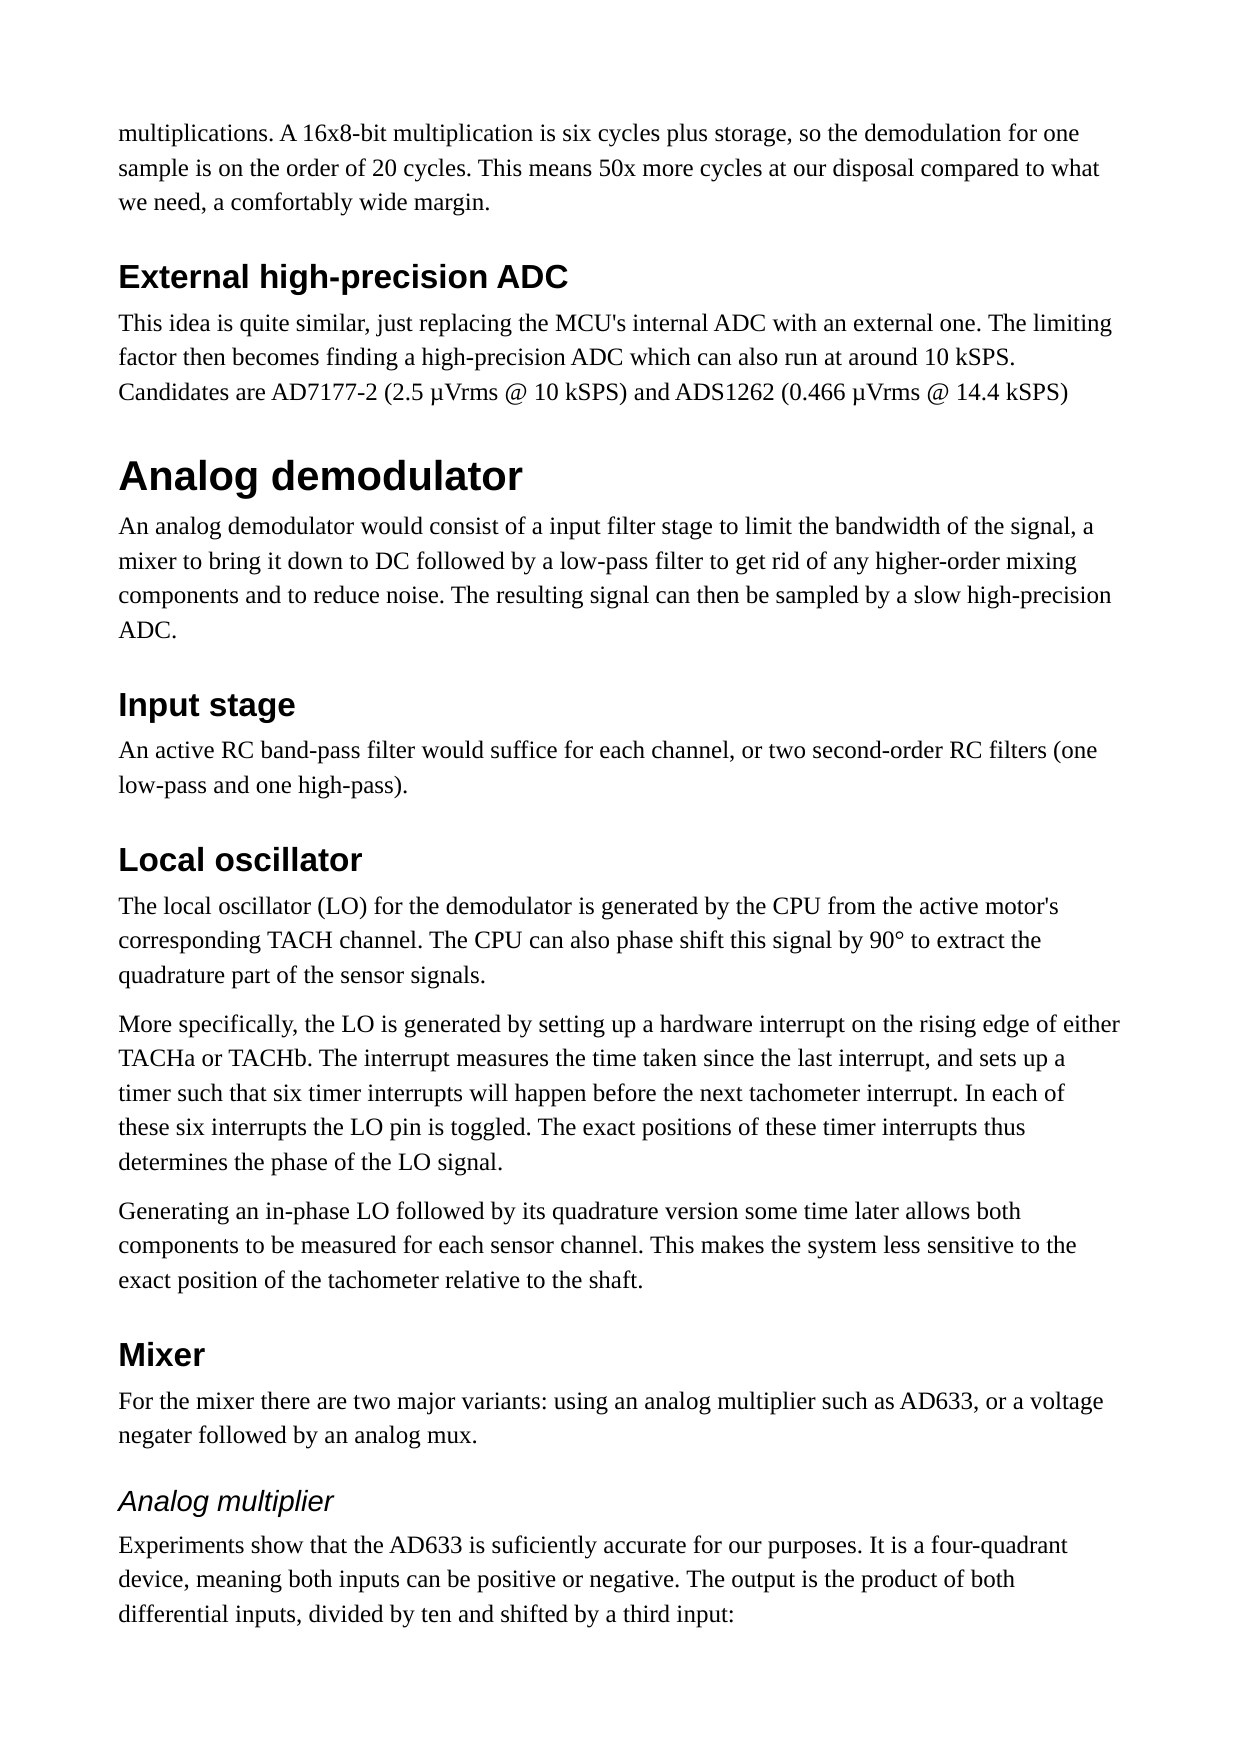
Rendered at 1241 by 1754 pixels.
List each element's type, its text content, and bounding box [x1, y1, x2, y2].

text Experiments show that the AD633 is suficiently accurate for our purposes. It is a four-quadrant device, meaning both inputs can be positive or negative. The output is the product of both differential inputs, divided by ten and shifted by a third input: [118, 1530, 1122, 1628]
subtitle Analog multiplier [118, 1484, 1122, 1517]
text An analog demodulator would consist of a input filter stage to limit the bandwidth of the signal, a mixer to bring it down to DC followed by a low-pass filter to get rid of any higher-order mixing components and to reduce noise. The resulting signal can then be sampled by a slow high-precision ADC. [118, 511, 1122, 643]
text The local oscillator (LO) for the demodulator is generated by the CPU from the active motor's corresponding TACH channel. The CPU can also phase shift this signal by 90° to extract the quadrature part of the sensor signals. [118, 891, 1122, 989]
text More specifically, the LO is generated by setting up a hardware interrupt on the rising edge of either TACHa or TACHb. The interrupt measures the time taken since the last interrupt, and sets up a timer such that six timer interrupts will happen before the next tachometer interrupt. In each of these six interrupts the LO pin is toggled. The exact positions of these timer interrupts thus determines the phase of the LO signal. [118, 1009, 1122, 1176]
subtitle External high-precision ADC [118, 257, 1122, 295]
subtitle Analog demodulator [118, 451, 1122, 499]
text This idea is quite similar, just replacing the MCU's internal ADC with an external one. The limiting factor then becomes finding a high-precision ADC which can also run at around 10 kSPS. Candidates are AD7177-2 (2.5 µVrms @ 10 kSPS) and ADS1262 (0.466 µVrms @ 14.4 kSPS) [118, 308, 1122, 406]
text Generating an in-phase LO followed by its quadrature version some time later allows both components to be measured for each sensor channel. This makes the system less sensitive to the exact position of the tachometer relative to the shaft. [118, 1196, 1122, 1294]
text For the mixer there are two major variants: using an analog multiplier such as AD633, or a voltage negater followed by an analog mux. [118, 1386, 1122, 1449]
subtitle Mixer [118, 1335, 1122, 1373]
subtitle Local oscillator [118, 840, 1122, 878]
text An active RC band-pass filter would suffice for each channel, or two second-order RC filters (one low-pass and one high-pass). [118, 736, 1122, 799]
subtitle Input stage [118, 685, 1122, 723]
text multiplications. A 16x8-bit multiplication is six cycles plus storage, so the demodulation for one sample is on the order of 20 cycles. This means 50x more cycles at our disposal compared to what we need, a comfortably wide margin. [118, 118, 1122, 216]
